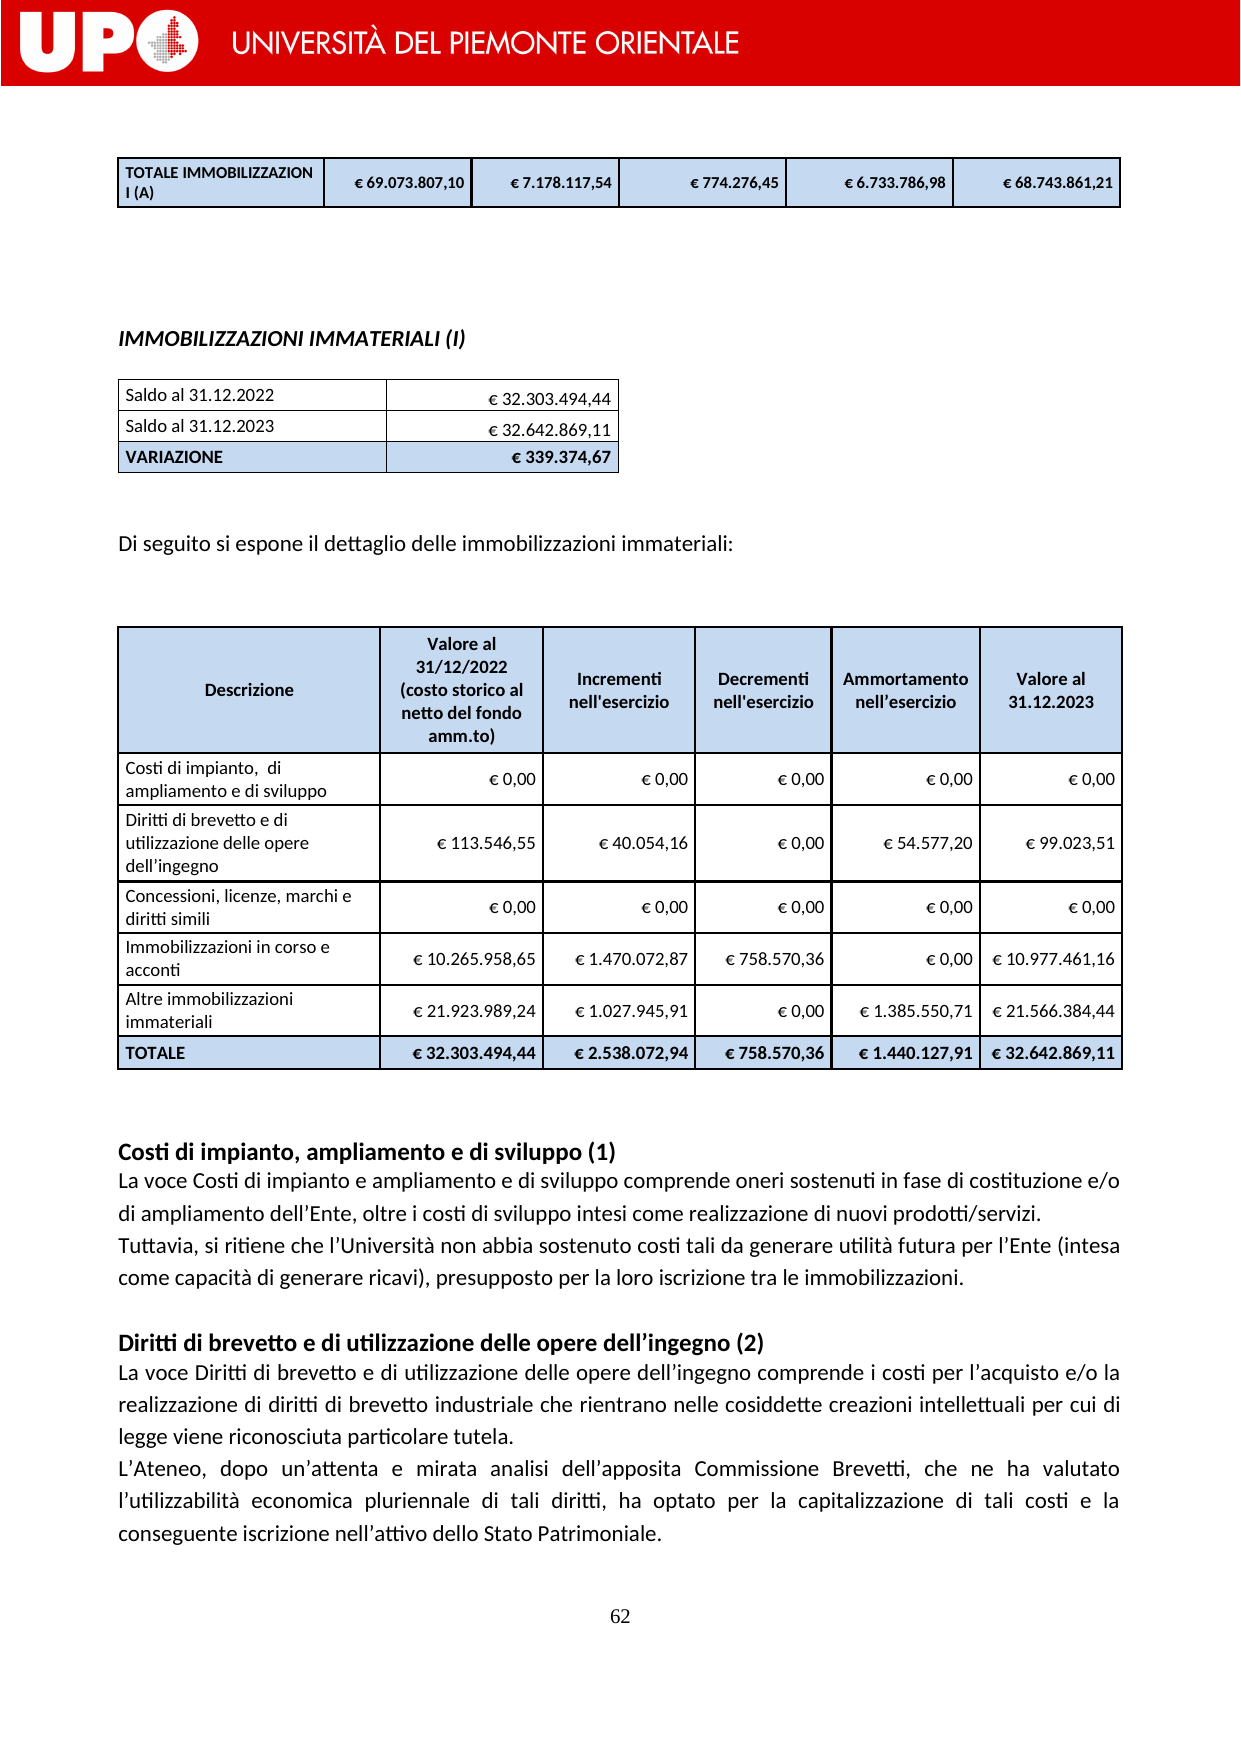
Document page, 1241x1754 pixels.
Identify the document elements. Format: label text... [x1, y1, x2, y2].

table_cell € 0,00 [696, 986, 830, 1035]
table_cell Immobilizzazioni in corso e acconti [119, 934, 379, 983]
table_cell € 32.303.494,44 [381, 1037, 542, 1068]
table_cell € 10.265.958,65 [381, 934, 542, 983]
text Di seguito si espone il dettaglio delle immobilizzazioni immateriali: [118, 529, 1122, 557]
table_header Descrizione [119, 628, 379, 752]
table_cell € 32.642.869,11 [387, 411, 618, 441]
table_cell Diritti di brevetto e di utilizzazione delle opere dell’ingegno [119, 806, 379, 880]
table_cell € 1.385.550,71 [833, 986, 979, 1035]
table_cell € 0,00 [981, 754, 1121, 804]
table_cell € 0,00 [381, 883, 542, 932]
table_header € 32.303.494,44 [387, 380, 618, 410]
table_cell TOTALE [119, 1037, 379, 1068]
table_cell € 758.570,36 [696, 934, 830, 983]
table_cell € 7.178.117,54 [473, 159, 618, 206]
table_cell Saldo al 31.12.2023 [119, 411, 386, 441]
table_cell Costi di impianto, di ampliamento e di sviluppo [119, 754, 379, 804]
table_cell € 68.743.861,21 [954, 159, 1119, 206]
table_cell € 1.027.945,91 [544, 986, 694, 1035]
table_cell VARIAZIONE [119, 442, 386, 472]
table_cell € 0,00 [981, 883, 1121, 932]
text L’Ateneo, dopo un’attenta e mirata analisi dell’apposita Commissione Brevetti, che ne ha valutato l’utilizzabilità economica pluriennale di tali diritti, ha optato per la capitalizzazione di tali costi e la conseguente iscrizione nell’attivo dello Stato Patrimoniale. [118, 1454, 1122, 1547]
table_cell € 774.276,45 [620, 159, 785, 206]
table_cell Altre immobilizzazioni immateriali [119, 986, 379, 1035]
table_cell € 0,00 [696, 806, 830, 880]
table_cell € 0,00 [544, 754, 694, 804]
table_cell € 0,00 [833, 883, 979, 932]
table_cell € 10.977.461,16 [981, 934, 1121, 983]
table_header Ammortamento nell’esercizio [833, 628, 979, 752]
table_cell € 1.470.072,87 [544, 934, 694, 983]
table_cell € 0,00 [544, 883, 694, 932]
table_cell € 6.733.786,98 [787, 159, 952, 206]
table_cell € 32.642.869,11 [981, 1037, 1121, 1068]
table_cell € 0,00 [381, 754, 542, 804]
table_cell € 40.054,16 [544, 806, 694, 880]
table_cell € 0,00 [696, 883, 830, 932]
table_cell € 2.538.072,94 [544, 1037, 694, 1068]
text Tuttavia, si ritiene che l’Università non abbia sostenuto costi tali da generare utilità futura per l’Ente (intesa come capacità di generare ricavi), presupposto per la loro iscrizione tra le immobilizzazioni. [118, 1231, 1122, 1291]
table_cell € 1.440.127,91 [833, 1037, 979, 1068]
text La voce Diritti di brevetto e di utilizzazione delle opere dell’ingegno comprende i costi per l’acquisto e/o la realizzazione di diritti di brevetto industriale che rientrano nelle cosiddette creazioni intellettuali per cui di legge viene riconosciuta particolare tutela. [118, 1358, 1122, 1450]
table_cell € 758.570,36 [696, 1037, 830, 1068]
text La voce Costi di impianto e ampliamento e di sviluppo comprende oneri sostenuti in fase di costituzione e/o di ampliamento dell’Ente, oltre i costi di sviluppo intesi come realizzazione di nuovi prodotti/servizi. [118, 1166, 1122, 1227]
table_cell € 339.374,67 [387, 442, 618, 472]
table_cell € 21.923.989,24 [381, 986, 542, 1035]
table_header Saldo al 31.12.2022 [119, 380, 386, 410]
table_cell € 21.566.384,44 [981, 986, 1121, 1035]
table_cell € 0,00 [833, 754, 979, 804]
table_header Valore al 31.12.2023 [981, 628, 1121, 752]
table_cell € 0,00 [833, 934, 979, 983]
table_cell TOTALE IMMOBILIZZAZIONI (A) [119, 159, 323, 206]
text Diritti di brevetto e di utilizzazione delle opere dell’ingegno (2) [118, 1327, 1122, 1358]
table_cell € 113.546,55 [381, 806, 542, 880]
table_cell Concessioni, licenze, marchi e diritti simili [119, 883, 379, 932]
table_cell € 99.023,51 [981, 806, 1121, 880]
table_cell € 69.073.807,10 [325, 159, 470, 206]
text IMMOBILIZZAZIONI IMMATERIALI (I) [118, 323, 1122, 353]
table_cell € 54.577,20 [833, 806, 979, 880]
table_header Valore al 31/12/2022 (costo storico al netto del fondo amm.to) [381, 628, 542, 752]
table_header Decrementi nell'esercizio [696, 628, 830, 752]
text Costi di impianto, ampliamento e di sviluppo (1) [118, 1136, 1122, 1166]
table_header Incrementi nell'esercizio [544, 628, 694, 752]
table_cell € 0,00 [696, 754, 830, 804]
